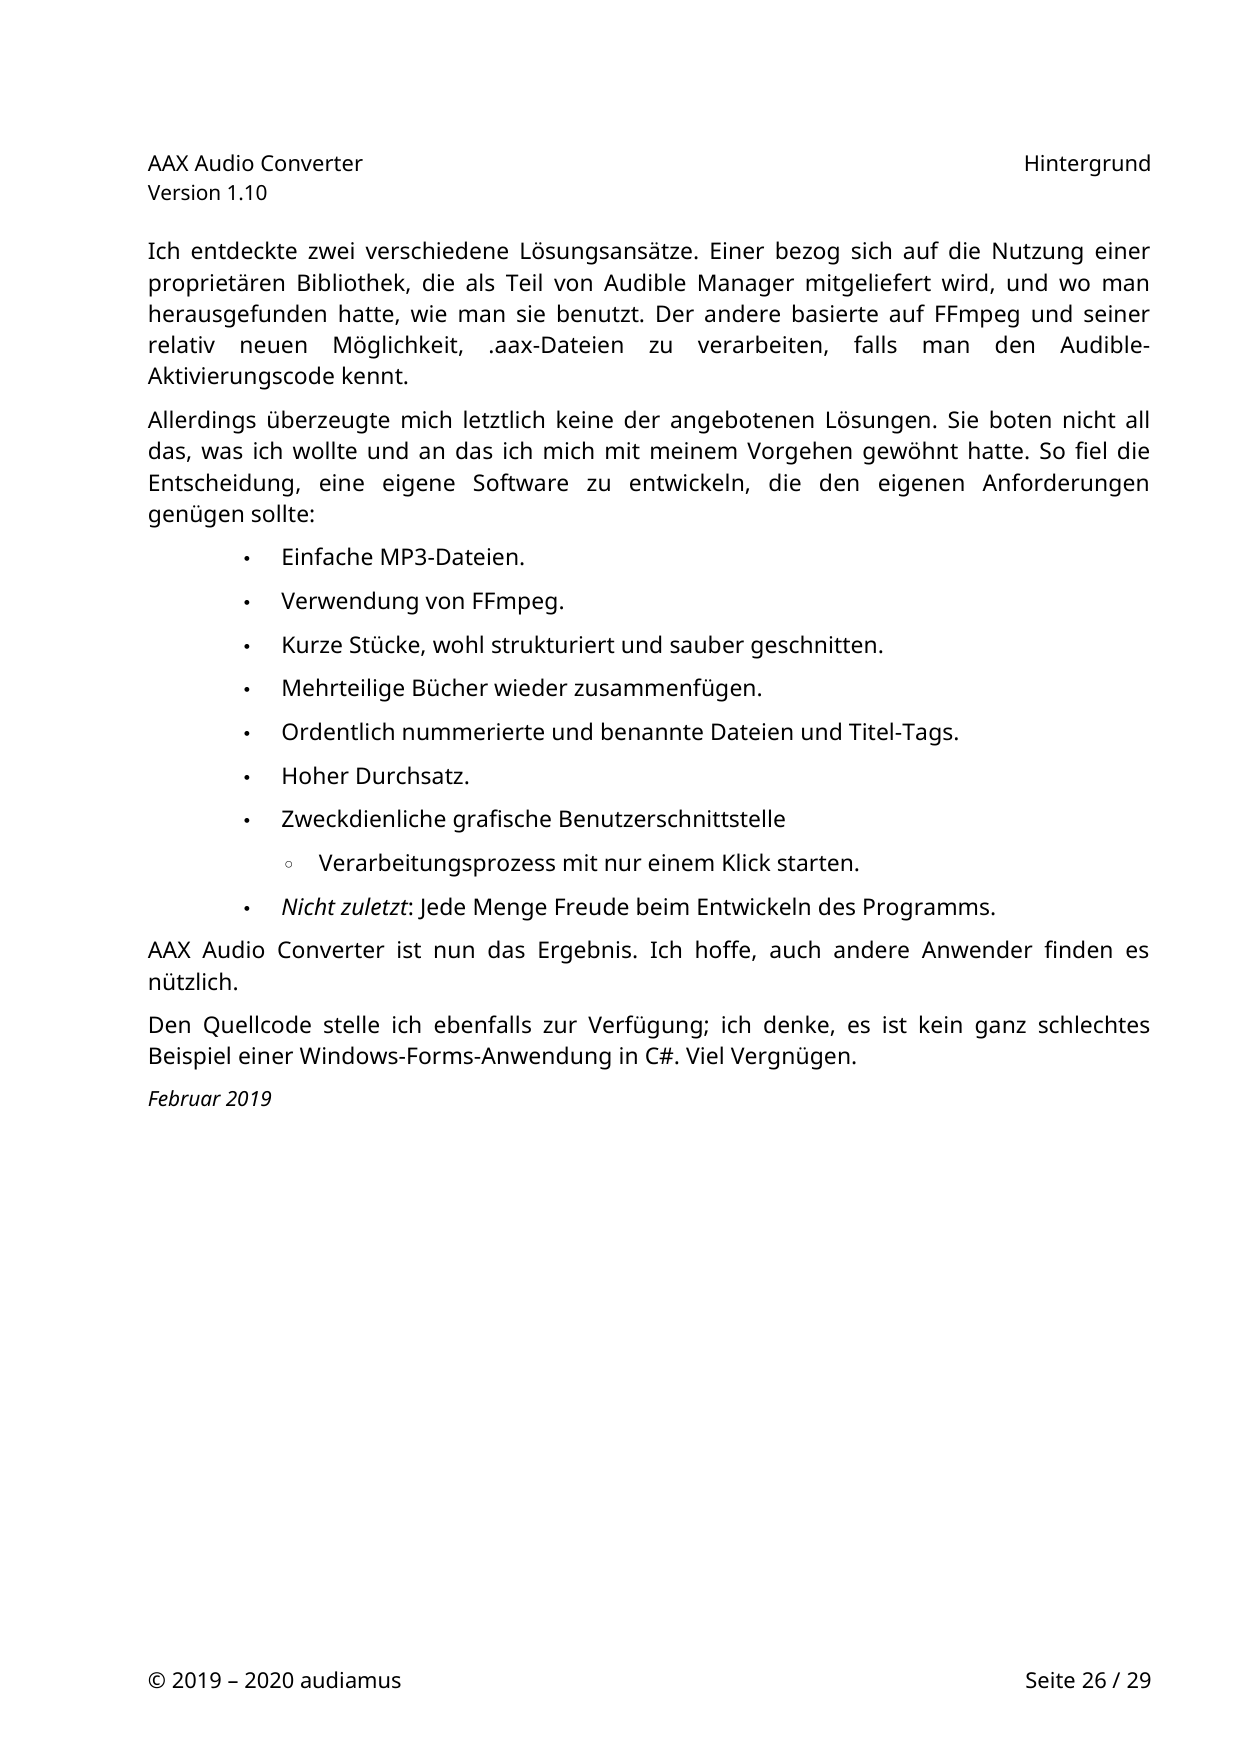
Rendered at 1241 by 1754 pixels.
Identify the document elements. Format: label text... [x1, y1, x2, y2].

list Zweckdienliche grafische Benutzerschnittstelle [244, 803, 1152, 834]
list Kurze Stücke, wohl strukturiert und sauber geschnitten. [244, 629, 1152, 660]
text Allerdings überzeugte mich letztlich keine der angebotenen Lösungen. Sie boten nicht all das, was ich wollte und an das ich mich mit meinem Vorgehen gewöhnt hatte. So fiel die Entscheidung, eine eigene Software zu entwickeln, die den eigenen Anforderungen genügen sollte: [148, 404, 1152, 529]
text Den Quellcode stelle ich ebenfalls zur Verfügung; ich denke, es ist kein ganz schlechtes Beispiel einer Windows-Forms-Anwendung in C#. Viel Vergnügen. [148, 1009, 1152, 1072]
list Verarbeitungsprozess mit nur einem Klick starten. [281, 847, 1152, 878]
text Februar 2019 [148, 1084, 1152, 1112]
list Mehrteilige Bücher wieder zusammenfügen. [244, 672, 1152, 703]
text Ich entdeckte zwei verschiedene Lösungsansätze. Einer bezog sich auf die Nutzung einer proprietären Bibliothek, die als Teil von Audible Manager mitgeliefert wird, und wo man herausgefunden hatte, wie man sie benutzt. Der andere basierte auf FFmpeg und seiner relativ neuen Möglichkeit, .aax-Dateien zu verarbeiten, falls man den Audible-Aktivierungscode kennt. [148, 235, 1152, 392]
list Ordentlich nummerierte und benannte Dateien und Titel-Tags. [244, 716, 1152, 747]
list Verwendung von FFmpeg. [244, 585, 1152, 616]
text AAX Audio Converter ist nun das Ergebnis. Ich hoffe, auch andere Anwender finden es nützlich. [148, 934, 1152, 997]
list Einfache MP3-Dateien. [244, 541, 1152, 573]
list Hoher Durchsatz. [244, 759, 1152, 791]
list Nicht zuletzt: Jede Menge Freude beim Entwickeln des Programms. [244, 891, 1152, 922]
